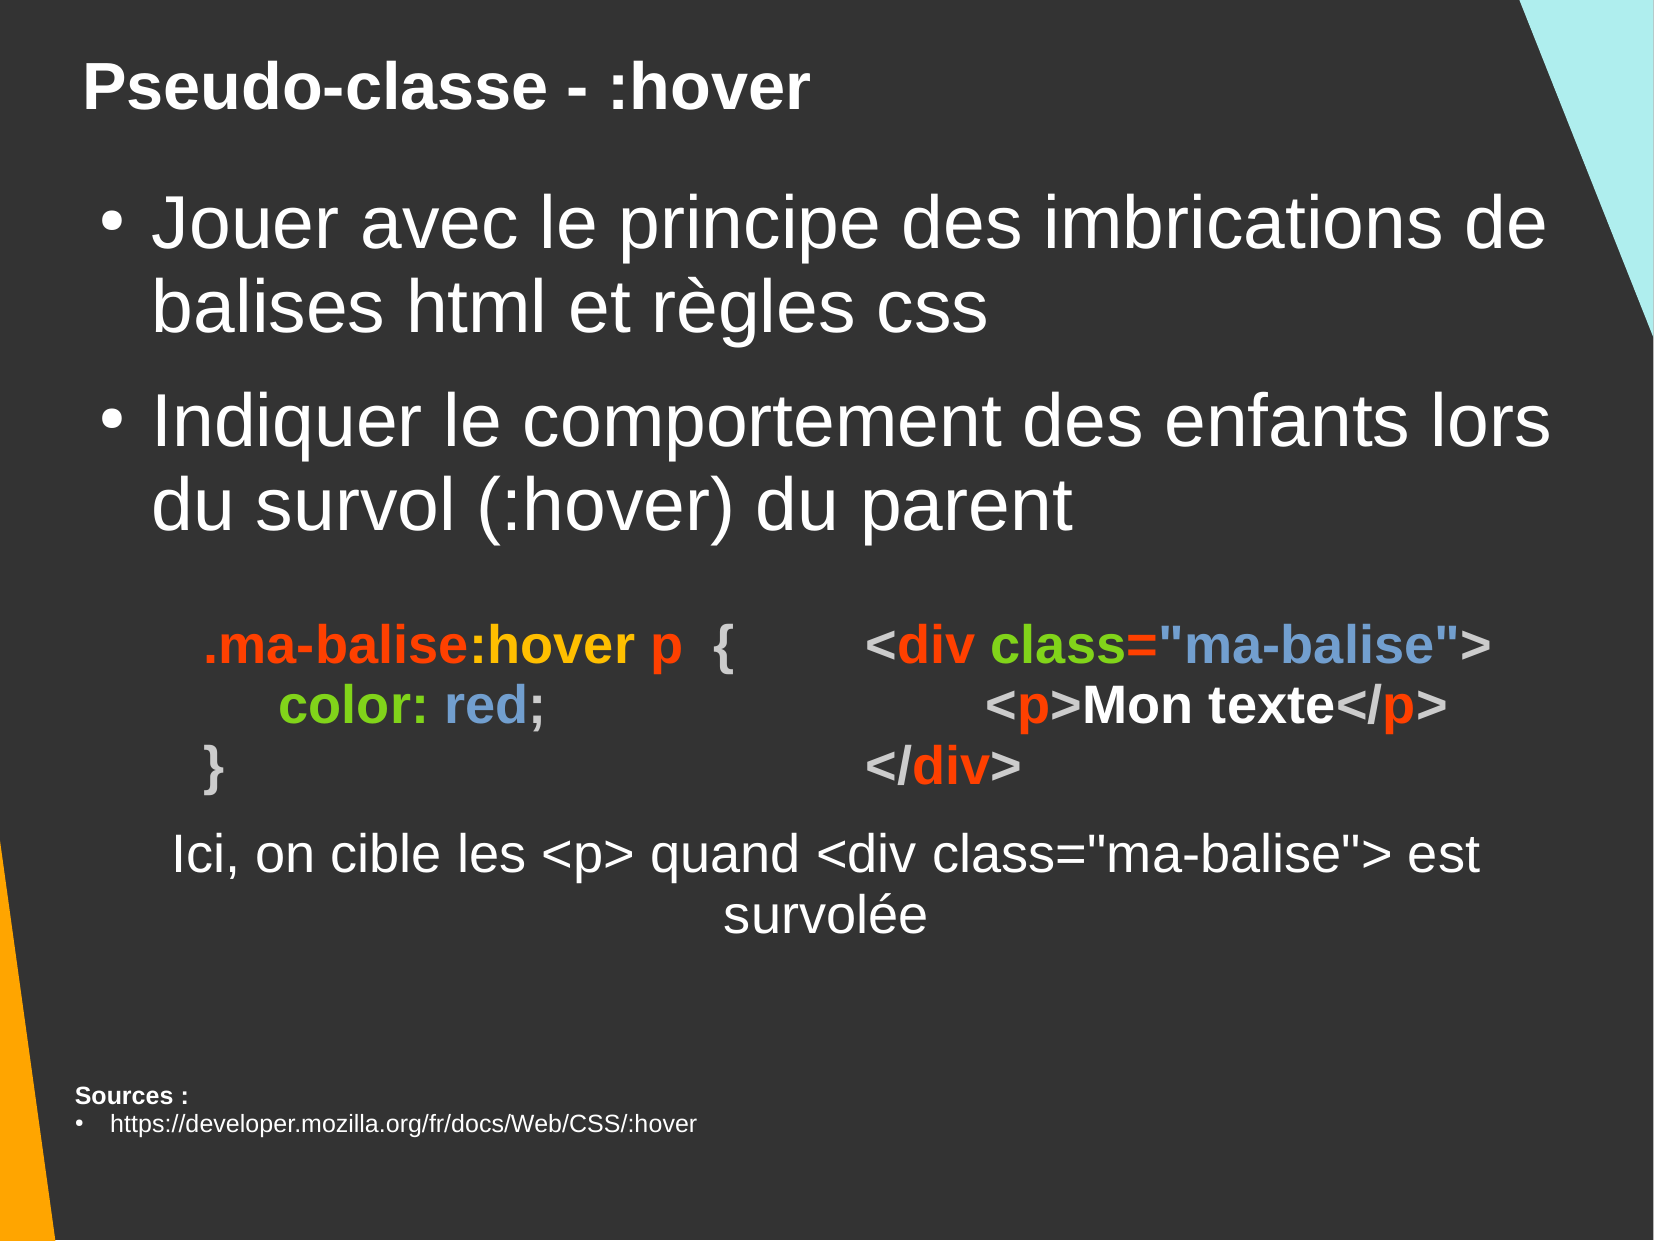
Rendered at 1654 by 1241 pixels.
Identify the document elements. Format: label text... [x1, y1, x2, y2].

title Ici, on cible les <p> quand <div class="ma-balise"> est survolée [94, 823, 1560, 945]
text_box [1519, 0, 1654, 340]
text_box <div class="ma-balise"> <p>Mon texte</p> </div> [850, 606, 1548, 804]
text_box [0, 840, 56, 1241]
text_box .ma-balise:hover p { color: red; } [188, 606, 815, 804]
text_box Sources : https://developer.mozilla.org/fr/docs/Web/CSS/:hover [60, 1074, 1546, 1241]
title Pseudo-classe - :hover [82, 49, 1571, 152]
list Jouer avec le principe des imbrications de balises html et règles css Indiquer le comportement des enfants lors du survol (:hover) du parent [80, 180, 1605, 603]
